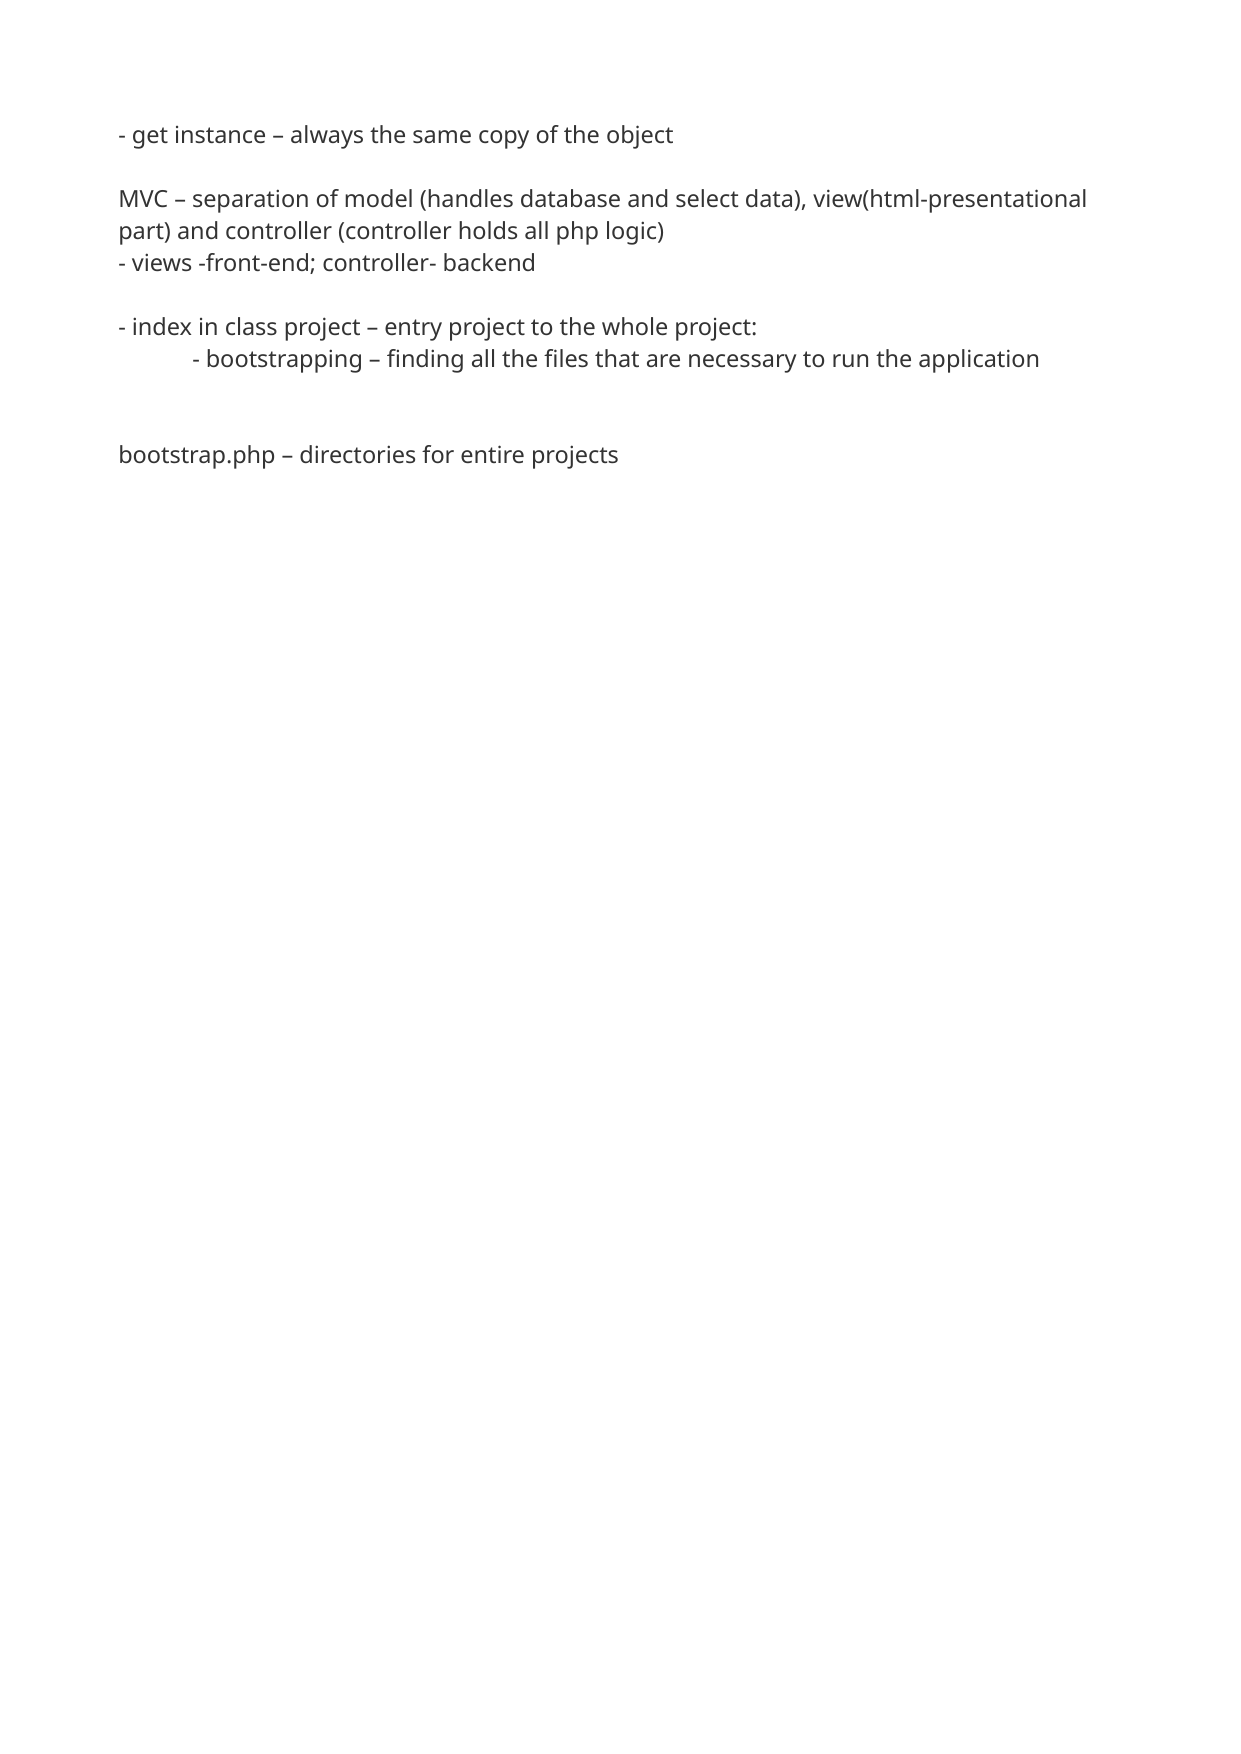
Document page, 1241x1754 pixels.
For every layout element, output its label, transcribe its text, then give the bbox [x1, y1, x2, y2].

text bootstrap.php – directories for entire projects [118, 438, 1122, 470]
text - bootstrapping – finding all the files that are necessary to run the application [118, 342, 1122, 374]
text - index in class project – entry project to the whole project: [118, 310, 1122, 342]
text MVC – separation of model (handles database and select data), view(html-presentational part) and controller (controller holds all php logic) [118, 182, 1122, 246]
text - get instance – always the same copy of the object [118, 118, 1122, 150]
text - views -front-end; controller- backend [118, 246, 1122, 278]
